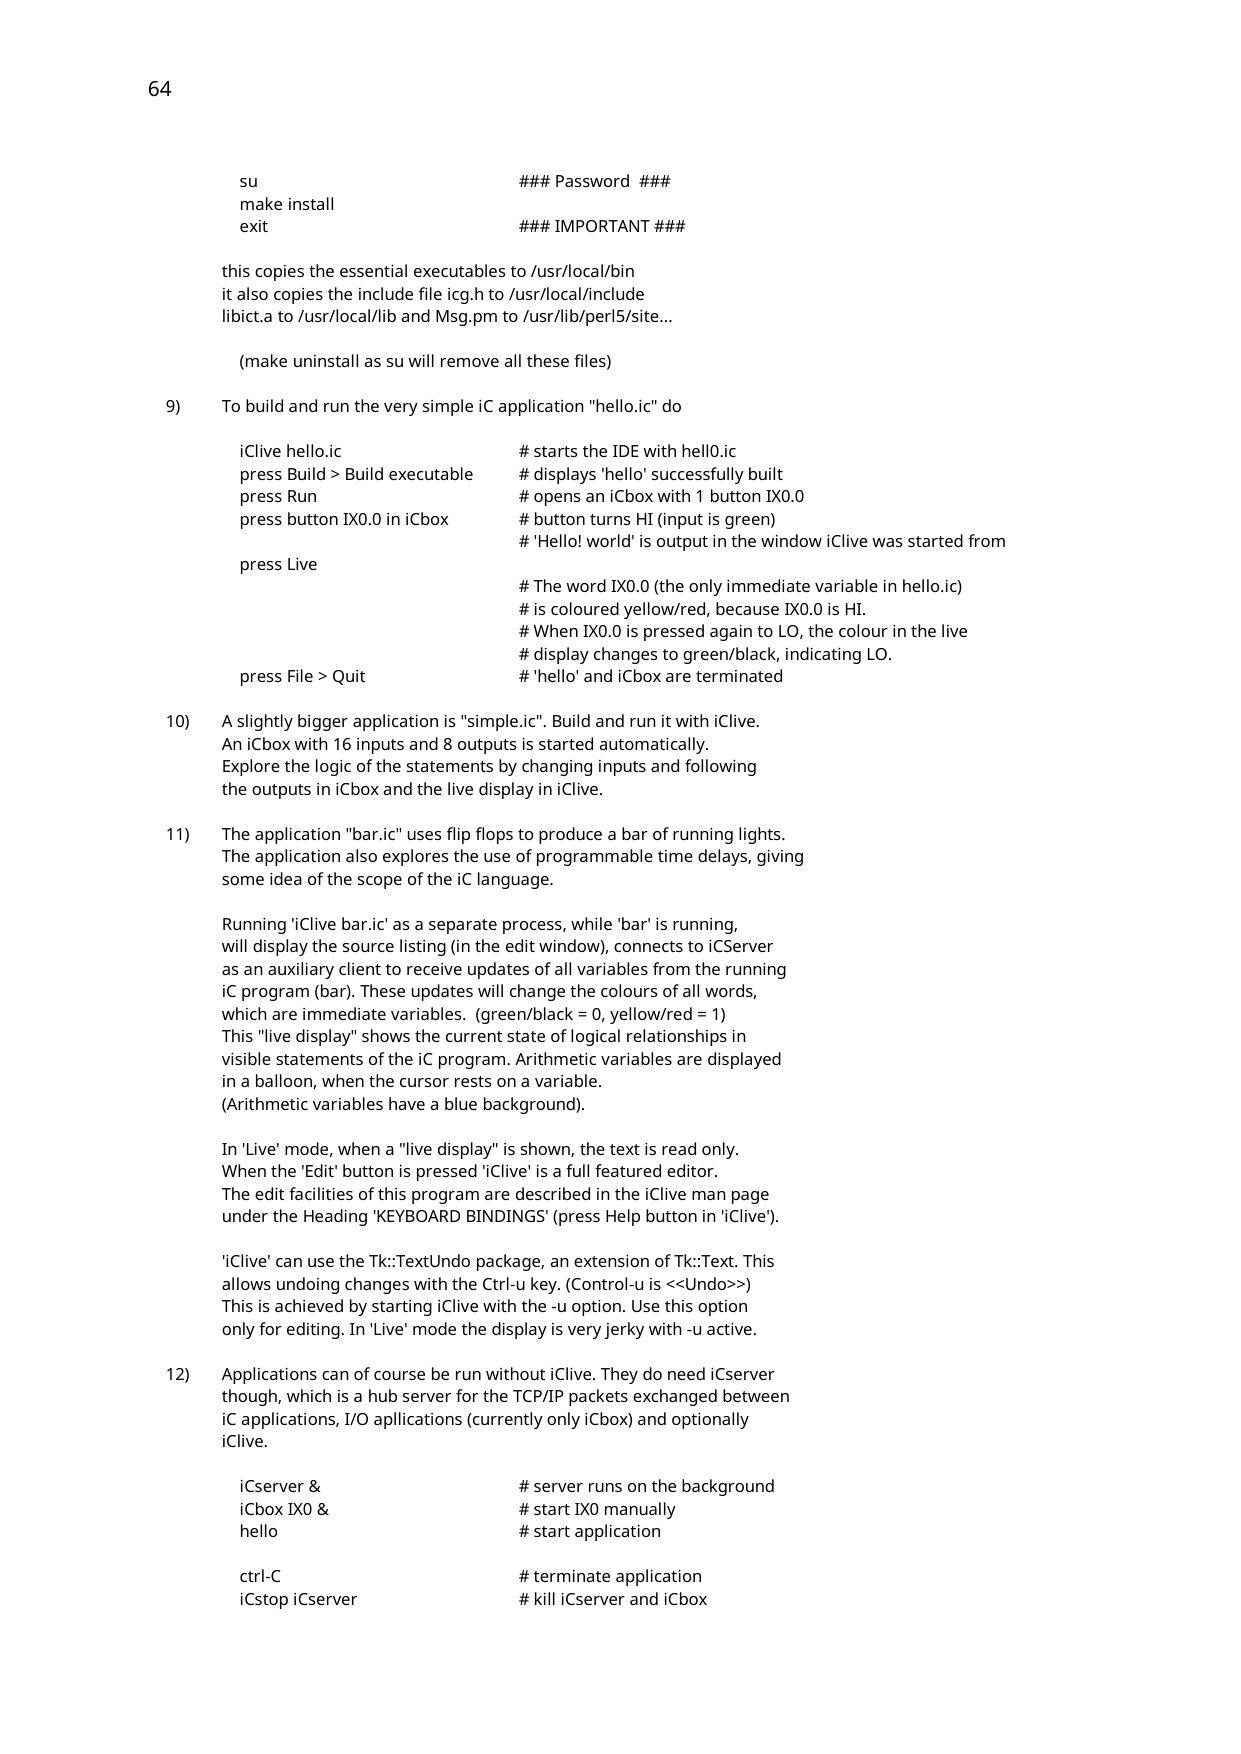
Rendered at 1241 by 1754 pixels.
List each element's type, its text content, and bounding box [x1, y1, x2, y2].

text 11) The application "bar.ic" uses flip flops to produce a bar of running lights. [148, 823, 1092, 845]
text press Run # opens an iCbox with 1 button IX0.0 [148, 485, 1092, 508]
text will display the source listing (in the edit window), connects to iCServer [148, 935, 1092, 958]
text When the 'Edit' button is pressed 'iClive' is a full featured editor. [148, 1160, 1092, 1183]
text this copies the essential executables to /usr/local/bin [148, 260, 1092, 283]
text which are immediate variables. (green/black = 0, yellow/red = 1) [148, 1003, 1092, 1025]
text ctrl-C # terminate application [148, 1565, 1092, 1588]
text # is coloured yellow/red, because IX0.0 is HI. [148, 598, 1092, 620]
text The edit facilities of this program are described in the iClive man page [148, 1183, 1092, 1205]
text Explore the logic of the statements by changing inputs and following [148, 755, 1092, 778]
text (Arithmetic variables have a blue background). [148, 1093, 1092, 1115]
text iClive. [148, 1430, 1092, 1453]
text # 'Hello! world' is output in the window iClive was started from [148, 530, 1092, 553]
text in a balloon, when the cursor rests on a variable. [148, 1070, 1092, 1093]
text 12) Applications can of course be run without iClive. They do need iCserver [148, 1363, 1092, 1385]
text In 'Live' mode, when a "live display" is shown, the text is read only. [148, 1138, 1092, 1160]
text (make uninstall as su will remove all these files) [148, 350, 1092, 373]
text exit ### IMPORTANT ### [148, 215, 1092, 238]
text iClive hello.ic # starts the IDE with hell0.ic [148, 440, 1092, 463]
text 10) A slightly bigger application is "simple.ic". Build and run it with iClive. [148, 710, 1092, 733]
text press File > Quit # 'hello' and iCbox are terminated [148, 665, 1092, 688]
text Running 'iClive bar.ic' as a separate process, while 'bar' is running, [148, 913, 1092, 935]
text iCbox IX0 & # start IX0 manually [148, 1498, 1092, 1520]
text su ### Password ### [148, 170, 1092, 193]
text libict.a to /usr/local/lib and Msg.pm to /usr/lib/perl5/site... [148, 305, 1092, 328]
text it also copies the include file icg.h to /usr/local/include [148, 283, 1092, 305]
text the outputs in iCbox and the live display in iClive. [148, 778, 1092, 800]
text allows undoing changes with the Ctrl-u key. (Control-u is <<Undo>>) [148, 1273, 1092, 1295]
text # When IX0.0 is pressed again to LO, the colour in the live [148, 620, 1092, 643]
text 'iClive' can use the Tk::TextUndo package, an extension of Tk::Text. This [148, 1250, 1092, 1273]
text under the Heading 'KEYBOARD BINDINGS' (press Help button in 'iClive'). [148, 1205, 1092, 1228]
text some idea of the scope of the iC language. [148, 868, 1092, 890]
text This "live display" shows the current state of logical relationships in [148, 1025, 1092, 1048]
text # The word IX0.0 (the only immediate variable in hello.ic) [148, 575, 1092, 598]
text though, which is a hub server for the TCP/IP packets exchanged between [148, 1385, 1092, 1408]
text hello # start application [148, 1520, 1092, 1543]
text iC program (bar). These updates will change the colours of all words, [148, 980, 1092, 1003]
text An iCbox with 16 inputs and 8 outputs is started automatically. [148, 733, 1092, 755]
text visible statements of the iC program. Arithmetic variables are displayed [148, 1048, 1092, 1070]
text 9) To build and run the very simple iC application "hello.ic" do [148, 395, 1092, 418]
text iCserver & # server runs on the background [148, 1475, 1092, 1498]
text # display changes to green/black, indicating LO. [148, 643, 1092, 665]
text iC applications, I/O apllications (currently only iCbox) and optionally [148, 1408, 1092, 1430]
text only for editing. In 'Live' mode the display is very jerky with -u active. [148, 1318, 1092, 1340]
text The application also explores the use of programmable time delays, giving [148, 845, 1092, 868]
text make install [148, 193, 1092, 215]
text press Build > Build executable # displays 'hello' successfully built [148, 463, 1092, 485]
text press button IX0.0 in iCbox # button turns HI (input is green) [148, 508, 1092, 530]
text press Live [148, 553, 1092, 575]
text iCstop iCserver # kill iCserver and iCbox [148, 1588, 1092, 1610]
text This is achieved by starting iClive with the -u option. Use this option [148, 1295, 1092, 1318]
text as an auxiliary client to receive updates of all variables from the running [148, 958, 1092, 980]
